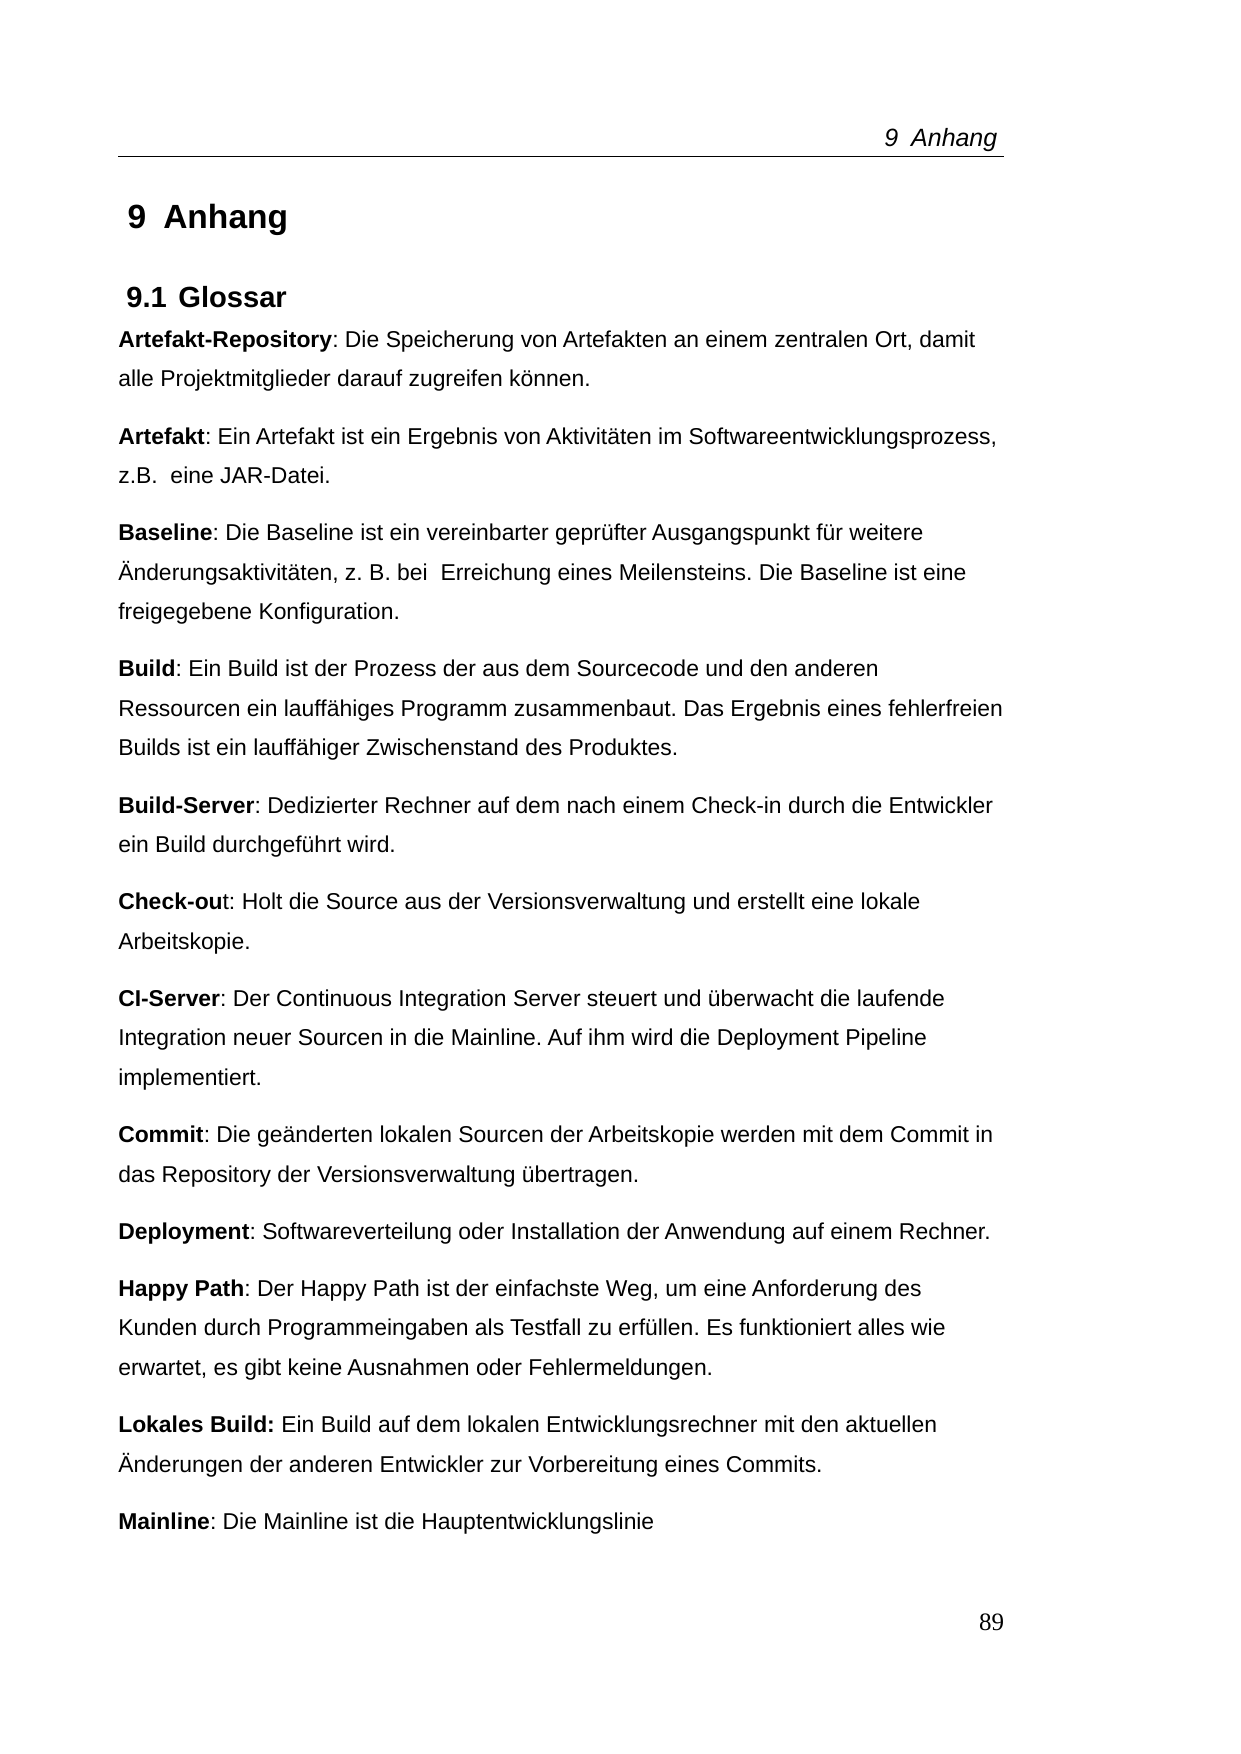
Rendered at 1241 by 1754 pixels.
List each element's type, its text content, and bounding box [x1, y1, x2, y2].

text Artefakt-Repository: Die Speicherung von Artefakten an einem zentralen Ort, damit alle Projektmitglieder darauf zugreifen können. [118, 326, 1004, 392]
text Baseline: Die Baseline ist ein vereinbarter geprüfter Ausgangspunkt für weitere Änderungsaktivitäten, z. B. bei Erreichung eines Meilensteins. Die Baseline ist eine freigegebene Konfiguration. [118, 519, 1004, 624]
text Build: Ein Build ist der Prozess der aus dem Sourcecode und den anderen Ressourcen ein lauffähiges Programm zusammenbaut. Das Ergebnis eines fehlerfreien Builds ist ein lauffähiger Zwischenstand des Produktes. [118, 655, 1004, 761]
text Lokales Build: Ein Build auf dem lokalen Entwicklungsrechner mit den aktuellen Änderungen der anderen Entwickler zur Vorbereitung eines Commits. [118, 1411, 1004, 1477]
subtitle Anhang [118, 197, 1004, 236]
text CI-Server: Der Continuous Integration Server steuert und überwacht die laufende Integration neuer Sourcen in die Mainline. Auf ihm wird die Deployment Pipeline implementiert. [118, 985, 1004, 1090]
text Happy Path: Der Happy Path ist der einfachste Weg, um eine Anforderung des Kunden durch Programmeingaben als Testfall zu erfüllen. Es funktioniert alles wie erwartet, es gibt keine Ausnahmen oder Fehlermeldungen. [118, 1275, 1004, 1380]
text Artefakt: Ein Artefakt ist ein Ergebnis von Aktivitäten im Softwareentwicklungsprozess, z.B. eine JAR-Datei. [118, 423, 1004, 488]
subtitle Glossar [118, 280, 1004, 313]
text Deployment: Softwareverteilung oder Installation der Anwendung auf einem Rechner. [118, 1218, 1004, 1244]
text Build-Server: Dedizierter Rechner auf dem nach einem Check-in durch die Entwickler ein Build durchgeführt wird. [118, 792, 1004, 857]
text Check-out: Holt die Source aus der Versionsverwaltung und erstellt eine lokale Arbeitskopie. [118, 888, 1004, 954]
text Mainline: Die Mainline ist die Hauptentwicklungslinie [118, 1508, 1004, 1534]
text Commit: Die geänderten lokalen Sourcen der Arbeitskopie werden mit dem Commit in das Repository der Versionsverwaltung übertragen. [118, 1121, 1004, 1187]
